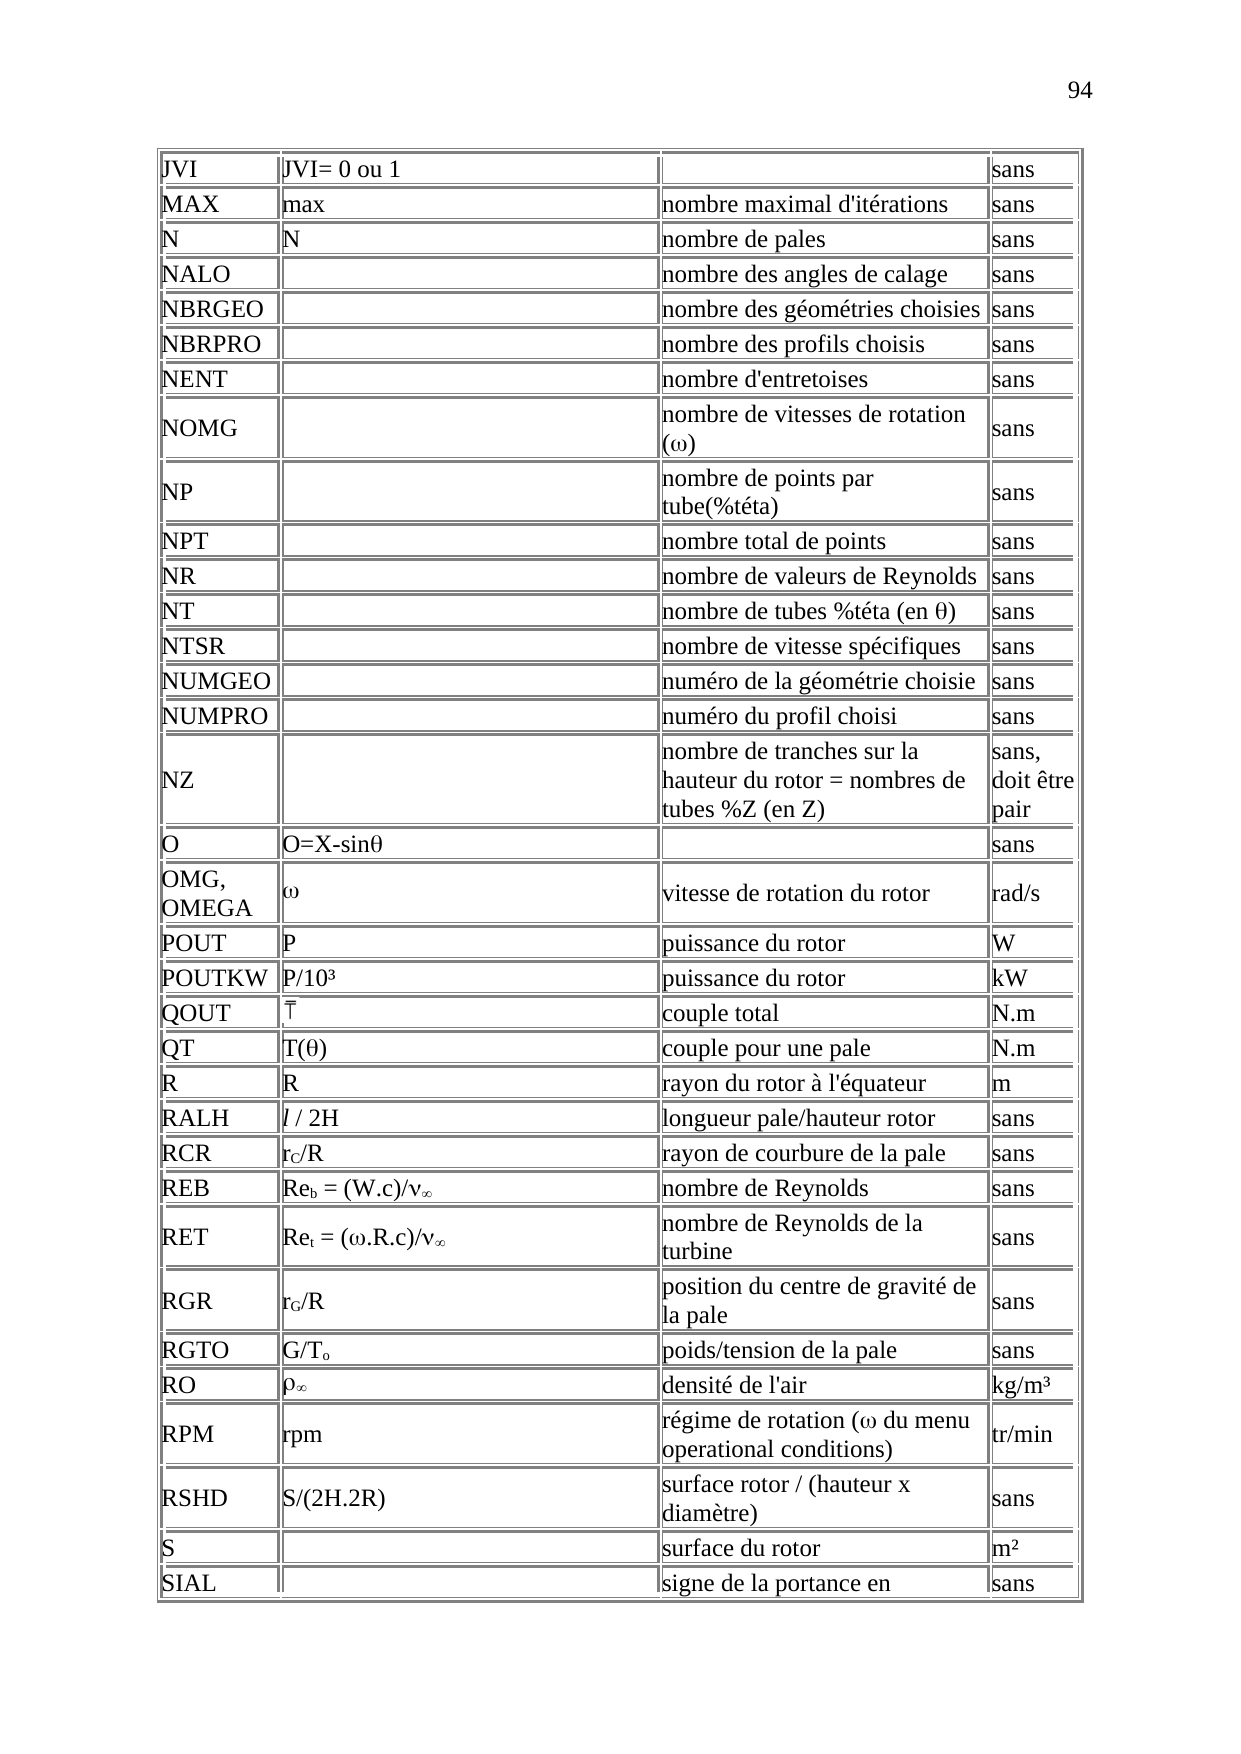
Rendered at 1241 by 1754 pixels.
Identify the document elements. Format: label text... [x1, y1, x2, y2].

table_cell sans [990, 393, 1081, 456]
table_cell QT [160, 1026, 280, 1061]
table_cell sans [990, 1201, 1081, 1265]
table_cell l / 2H [284, 1103, 657, 1131]
table_cell NPT [160, 520, 280, 555]
table_cell max [284, 189, 657, 218]
table_cell sans, doit être pair [990, 730, 1081, 823]
table_cell rayon de courbure de la pale [663, 1138, 987, 1166]
table_cell POUT [160, 921, 280, 956]
table_cell kg/m³ [990, 1364, 1081, 1399]
table_cell sans [990, 625, 1081, 660]
table_cell POUTKW [160, 956, 280, 991]
table_cell puissance du rotor [663, 928, 987, 956]
table_cell P/10³ [284, 963, 657, 991]
table_cell SIAL [160, 1561, 280, 1596]
table_cell NUMPRO [160, 695, 280, 730]
table_cell sans [990, 1329, 1081, 1364]
table_cell [284, 701, 657, 730]
table_cell [284, 631, 657, 660]
table_cell RO [160, 1364, 280, 1399]
table_cell sans [990, 660, 1081, 695]
table_cell tr/min [990, 1399, 1081, 1463]
table_cell rG/R [284, 1271, 657, 1329]
table_cell [284, 561, 657, 590]
table_cell N [284, 224, 657, 253]
table_cell [284, 294, 657, 323]
table_cell RGR [160, 1265, 280, 1329]
table_cell nombre de Reynolds [663, 1173, 987, 1201]
table_cell couple total [663, 998, 987, 1026]
table_cell vitesse de rotation du rotor [663, 864, 987, 921]
table_cell signe de la portance en [660, 1561, 990, 1596]
table_cell N [160, 218, 280, 253]
table_cell sans [990, 253, 1081, 288]
table_cell nombre d'entretoises [663, 364, 987, 393]
table_cell [280, 1561, 660, 1596]
table_cell [284, 736, 657, 823]
table_cell longueur pale/hauteur rotor [663, 1103, 987, 1131]
table_cell [284, 998, 657, 1026]
table_cell poids/tension de la pale [663, 1335, 987, 1364]
table_cell JVI= 0 ou 1 [280, 149, 660, 183]
table_cell QOUT [160, 991, 280, 1026]
table_cell [284, 526, 657, 555]
table_cell S/(2H.2R) [284, 1469, 657, 1526]
table_cell position du centre de gravité de la pale [663, 1271, 987, 1329]
table_cell [284, 364, 657, 393]
table_cell sans [990, 456, 1081, 520]
table_cell m [990, 1061, 1081, 1096]
table_cell [284, 399, 657, 456]
table_cell R [160, 1061, 280, 1096]
table_cell régime de rotation ( du menu operational conditions) [663, 1405, 987, 1463]
table_cell sans [990, 358, 1081, 393]
table_cell rpm [284, 1405, 657, 1463]
table_cell RET [160, 1201, 280, 1265]
table_cell [284, 666, 657, 695]
table_cell S [160, 1526, 280, 1561]
table_cell NALO [160, 253, 280, 288]
table_cell m² [990, 1526, 1081, 1561]
table_cell NT [160, 590, 280, 625]
table_cell RCR [160, 1131, 280, 1166]
table_cell sans [990, 1096, 1081, 1131]
table_cell W [990, 921, 1081, 956]
table_cell NTSR [160, 625, 280, 660]
table_cell RPM [160, 1399, 280, 1463]
table_cell JVI [163, 154, 280, 183]
table_cell [284, 1533, 657, 1561]
table_cell sans [990, 1131, 1081, 1166]
table_cell sans [990, 1166, 1081, 1201]
table_cell nombre de vitesses de rotation () [663, 399, 987, 456]
table_cell sans [990, 590, 1081, 625]
table_cell sans [990, 1561, 1081, 1596]
table_cell NR [160, 555, 280, 590]
table_cell [284, 259, 657, 288]
table_cell OMG, OMEGA [160, 858, 280, 921]
table_cell nombre de valeurs de Reynolds [663, 561, 987, 590]
table_cell sans [990, 695, 1081, 730]
picture [282, 997, 300, 1023]
table_cell nombre de vitesse spécifiques [663, 631, 987, 660]
table_cell G/To [284, 1335, 657, 1364]
table_cell nombre de pales [663, 224, 987, 253]
table_cell nombre des angles de calage [663, 259, 987, 288]
table_cell [663, 829, 987, 858]
table_cell nombre maximal d'itérations [663, 189, 987, 218]
table_cell surface rotor / (hauteur x diamètre) [663, 1469, 987, 1526]
table_cell [284, 596, 657, 625]
table_cell nombre total de points [663, 526, 987, 555]
table_cell rad/s [990, 858, 1081, 921]
table_cell RALH [160, 1096, 280, 1131]
table_cell REB [160, 1166, 280, 1201]
table_cell P [284, 928, 657, 956]
table_cell sans [990, 149, 1081, 183]
table_cell nombre de tranches sur la hauteur du rotor = nombres de tubes %Z (en Z) [663, 736, 987, 823]
table_cell NENT [160, 358, 280, 393]
table_cell [284, 329, 657, 358]
table_cell RSHD [160, 1463, 280, 1526]
table_cell numéro du profil choisi [663, 701, 987, 730]
table_cell nombre de tubes %téta (en ) [663, 596, 987, 625]
table_cell [284, 463, 657, 520]
table_cell  [284, 864, 657, 921]
table_cell nombre des profils choisis [663, 329, 987, 358]
table_cell Reb = (W.c)/ [284, 1173, 657, 1201]
table_cell sans [990, 323, 1081, 358]
table_cell sans [990, 288, 1081, 323]
table_cell densité de l'air [663, 1370, 987, 1399]
table_cell O [160, 823, 280, 858]
table_cell N.m [990, 991, 1081, 1026]
table_cell nombre des géométries choisies [663, 294, 987, 323]
table_cell RGTO [160, 1329, 280, 1364]
table_cell R [284, 1068, 657, 1096]
table_cell sans [990, 520, 1081, 555]
table_cell nombre de Reynolds de la turbine [663, 1208, 987, 1265]
table_cell N.m [990, 1026, 1081, 1061]
table_cell NZ [160, 730, 280, 823]
table_cell sans [990, 218, 1081, 253]
table_cell sans [990, 823, 1081, 858]
table_cell NOMG [160, 393, 280, 456]
table_cell puissance du rotor [663, 963, 987, 991]
table_cell [660, 149, 990, 183]
table_cell rayon du rotor à l'équateur [663, 1068, 987, 1096]
table_cell NP [160, 456, 280, 520]
table_cell sans [990, 1463, 1081, 1526]
table_cell kW [990, 956, 1081, 991]
table_cell NBRGEO [160, 288, 280, 323]
table_cell sans [990, 555, 1081, 590]
table_cell MAX [160, 183, 280, 218]
table_cell sans [990, 1265, 1081, 1329]
table_cell rC/R [284, 1138, 657, 1166]
table_cell couple pour une pale [663, 1033, 987, 1061]
table_cell numéro de la géométrie choisie [663, 666, 987, 695]
table_cell sans [990, 183, 1081, 218]
table_cell NUMGEO [160, 660, 280, 695]
table_cell  [284, 1370, 657, 1399]
table_cell T() [284, 1033, 657, 1061]
table_cell O=X-sin [284, 829, 657, 858]
table_cell nombre de points par tube(%téta) [663, 463, 987, 520]
table_cell NBRPRO [160, 323, 280, 358]
table_cell surface du rotor [663, 1533, 987, 1561]
table_cell Ret = (.R.c)/ [284, 1208, 657, 1265]
